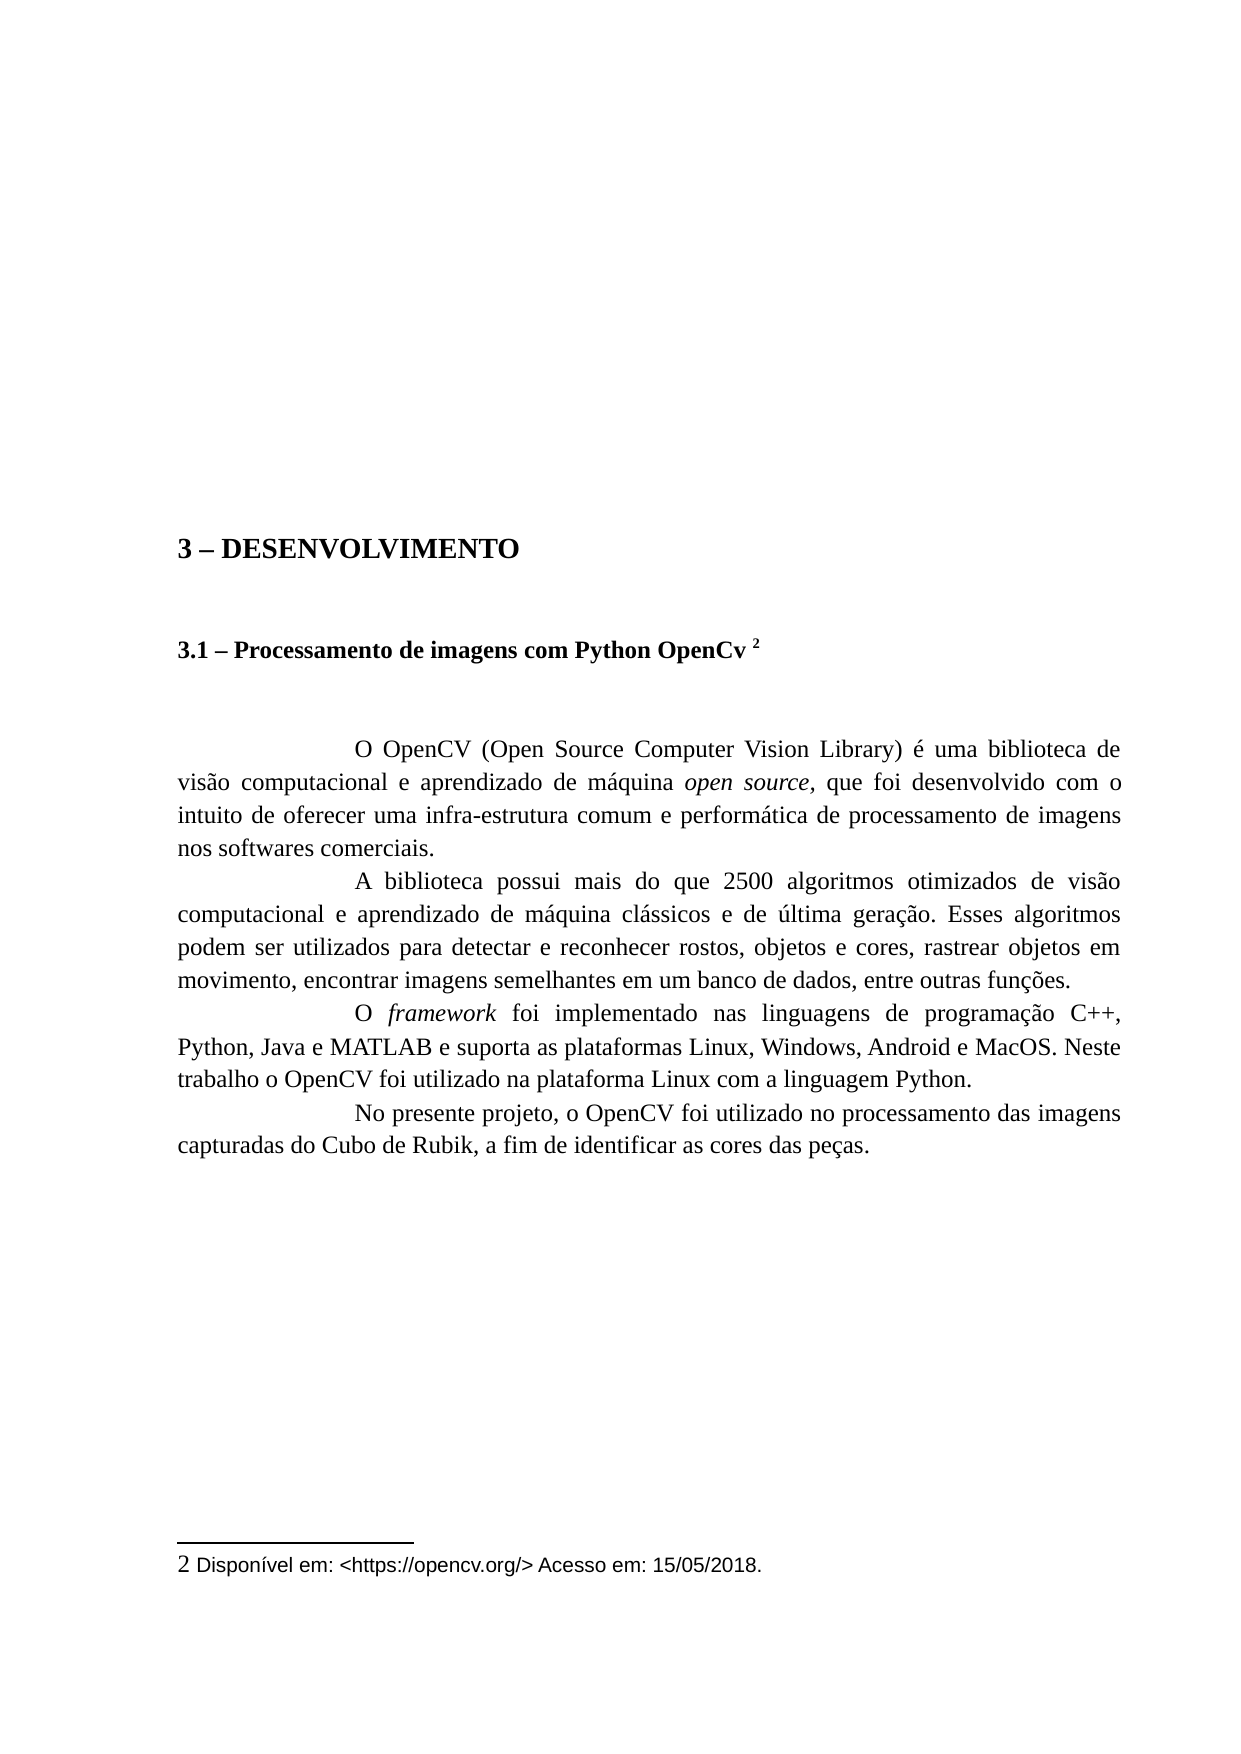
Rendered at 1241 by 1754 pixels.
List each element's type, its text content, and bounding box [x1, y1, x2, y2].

text A biblioteca possui mais do que 2500 algoritmos otimizados de visão computacional e aprendizado de máquina clássicos e de última geração. Esses algoritmos podem ser utilizados para detectar e reconhecer rostos, objetos e cores, rastrear objetos em movimento, encontrar imagens semelhantes em um banco de dados, entre outras funções. [177, 866, 1122, 994]
text Disponível em: <https://opencv.org/> Acesso em: 15/05/2018. [177, 1549, 1122, 1578]
text 3.1 – Processamento de imagens com Python OpenCv [177, 635, 1122, 664]
text O OpenCV (Open Source Computer Vision Library) é uma biblioteca de visão computacional e aprendizado de máquina open source, que foi desenvolvido com o intuito de oferecer uma infra-estrutura comum e performática de processamento de imagens nos softwares comerciais. [177, 734, 1122, 862]
text 3 – DESENVOLVIMENTO [177, 531, 1122, 564]
text O framework foi implementado nas linguagens de programação C++, Python, Java e MATLAB e suporta as plataformas Linux, Windows, Android e MacOS. Neste trabalho o OpenCV foi utilizado na plataforma Linux com a linguagem Python. [177, 998, 1122, 1093]
text No presente projeto, o OpenCV foi utilizado no processamento das imagens capturadas do Cubo de Rubik, a fim de identificar as cores das peças. [177, 1098, 1122, 1159]
